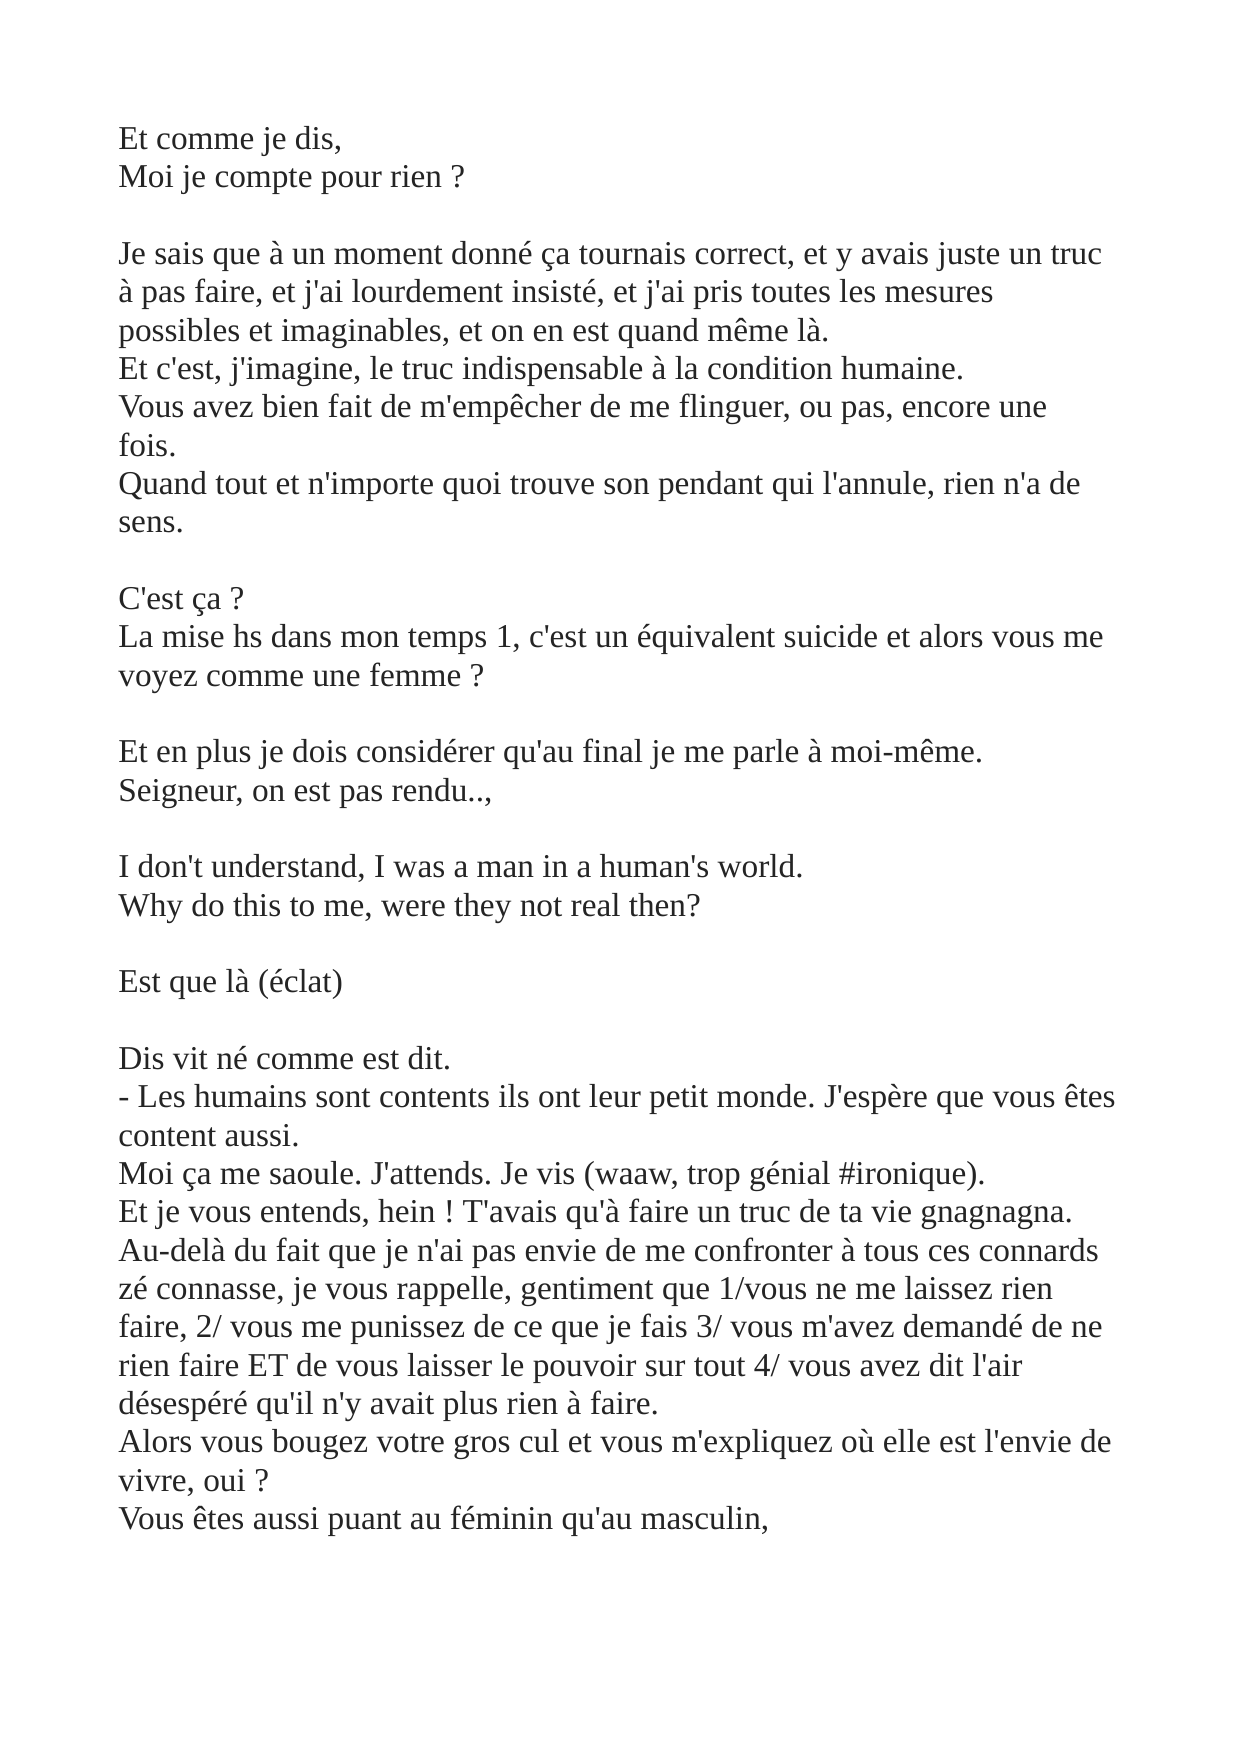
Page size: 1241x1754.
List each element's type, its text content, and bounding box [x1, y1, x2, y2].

text Et je vous entends, hein ! T'avais qu'à faire un truc de ta vie gnagnagna. [118, 1191, 1122, 1230]
text C'est ça ? [118, 578, 1122, 616]
text - Les humains sont contents ils ont leur petit monde. J'espère que vous êtes content aussi. [118, 1076, 1122, 1153]
text La mise hs dans mon temps 1, c'est un équivalent suicide et alors vous me voyez comme une femme ? [118, 616, 1122, 693]
text Dis vit né comme est dit. [118, 1038, 1122, 1076]
text Et c'est, j'imagine, le truc indispensable à la condition humaine. [118, 348, 1122, 386]
text Est que là (éclat) [118, 961, 1122, 1000]
text Why do this to me, were they not real then? [118, 885, 1122, 923]
text Et comme je dis, [118, 118, 1122, 156]
text Moi ça me saoule. J'attends. Je vis (waaw, trop génial #ironique). [118, 1153, 1122, 1191]
text Vous avez bien fait de m'empêcher de me flinguer, ou pas, encore une fois. [118, 386, 1122, 463]
text Seigneur, on est pas rendu.., [118, 770, 1122, 808]
text Je sais que à un moment donné ça tournais correct, et y avais juste un truc à pas faire, et j'ai lourdement insisté, et j'ai pris toutes les mesures possibles et imaginables, et on en est quand même là. [118, 233, 1122, 348]
text I don't understand, I was a man in a human's world. [118, 846, 1122, 885]
text Quand tout et n'importe quoi trouve son pendant qui l'annule, rien n'a de sens. [118, 463, 1122, 540]
text Et en plus je dois considérer qu'au final je me parle à moi-même. [118, 731, 1122, 770]
text Alors vous bougez votre gros cul et vous m'expliquez où elle est l'envie de vivre, oui ? [118, 1421, 1122, 1498]
text Moi je compte pour rien ? [118, 156, 1122, 195]
text Vous êtes aussi puant au féminin qu'au masculin, [118, 1498, 1122, 1536]
text Au-delà du fait que je n'ai pas envie de me confronter à tous ces connards zé connasse, je vous rappelle, gentiment que 1/vous ne me laissez rien faire, 2/ vous me punissez de ce que je fais 3/ vous m'avez demandé de ne rien faire ET de vous laisser le pouvoir sur tout 4/ vous avez dit l'air désespéré qu'il n'y avait plus rien à faire. [118, 1230, 1122, 1421]
